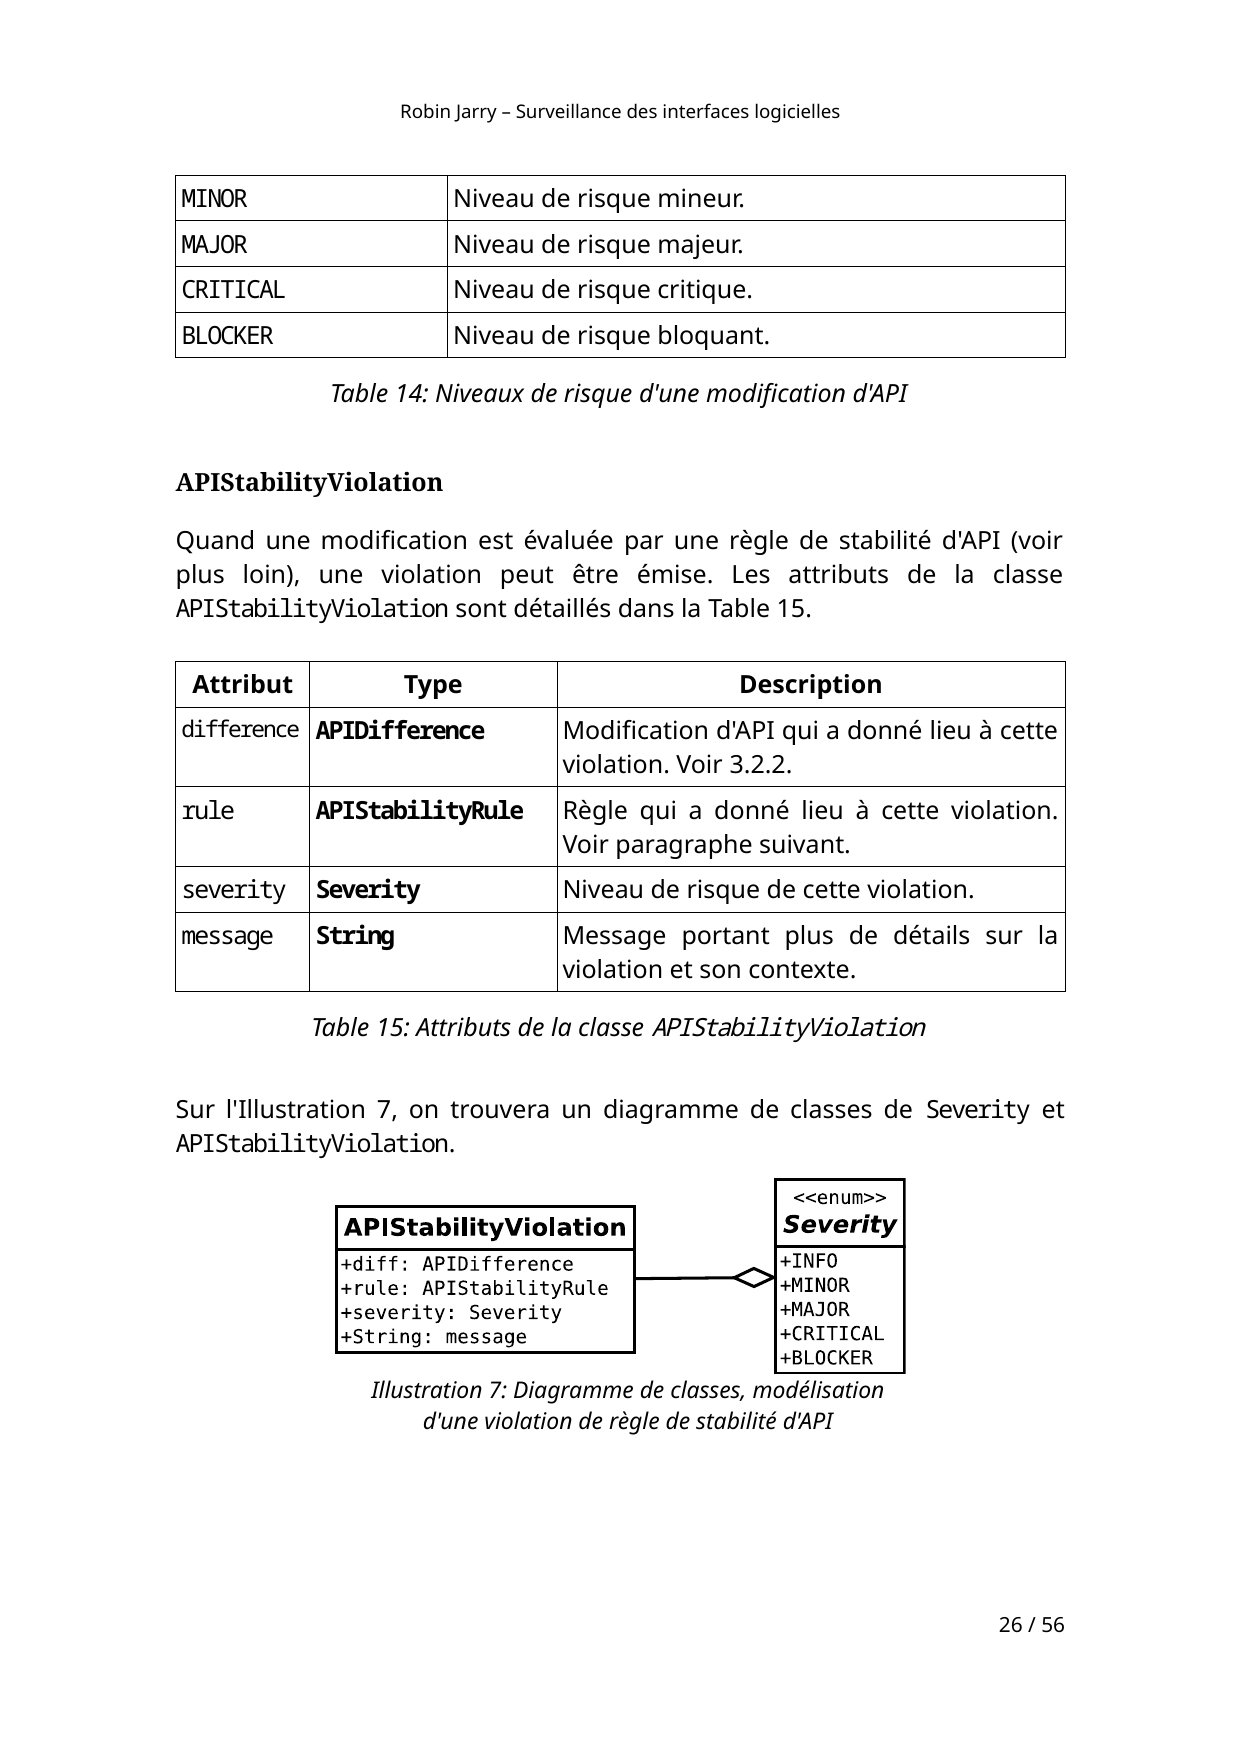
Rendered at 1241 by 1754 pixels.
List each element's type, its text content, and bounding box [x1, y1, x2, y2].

table_cell Message portant plus de détails sur la violation et son contexte. [558, 913, 1065, 991]
text Table 15: Attributs de la classe APIStabilityViolation [175, 1010, 1065, 1044]
text Sur l'Illustration 7, on trouvera un diagramme de classes de Severity et APIStabilityViolation. [175, 1092, 1065, 1160]
text Illustration 7: Diagramme de classes, modélisation d'une violation de règle de stabilité d'API [352, 1374, 906, 1436]
table_cell Règle qui a donné lieu à cette violation. Voir paragraphe suivant. [558, 787, 1065, 866]
table_cell MINOR [176, 176, 447, 220]
subtitle APIStabilityViolation [175, 465, 1065, 499]
text Quand une modification est évaluée par une règle de stabilité d'API (voir plus loin), une violation peut être émise. Les attributs de la classe APIStabilityViolation sont détaillés dans la Table 15. [175, 523, 1065, 625]
table_header Description [558, 662, 1065, 707]
table_cell difference [176, 708, 309, 786]
table_cell Niveau de risque bloquant. [448, 313, 1065, 357]
table_cell Niveau de risque majeur. [448, 221, 1065, 266]
table_cell message [176, 913, 309, 991]
table_cell Severity [310, 867, 557, 912]
table_cell CRITICAL [176, 267, 447, 312]
table_cell APIDifference [310, 708, 557, 786]
text Table 14: Niveaux de risque d'une modification d'API [175, 376, 1065, 410]
table_cell Niveau de risque critique. [448, 267, 1065, 312]
table_header Type [310, 662, 557, 707]
table_header Attribut [176, 662, 309, 707]
table_cell APIStabilityRule [310, 787, 557, 866]
table_cell severity [176, 867, 309, 912]
table_cell Modification d'API qui a donné lieu à cette violation. Voir 3.2.2. [558, 708, 1065, 786]
table_cell String [310, 913, 557, 991]
table_cell rule [176, 787, 309, 866]
table_cell BLOCKER [176, 313, 447, 357]
table_cell MAJOR [176, 221, 447, 266]
table_cell Niveau de risque mineur. [448, 176, 1065, 220]
table_cell Niveau de risque de cette violation. [558, 867, 1065, 912]
